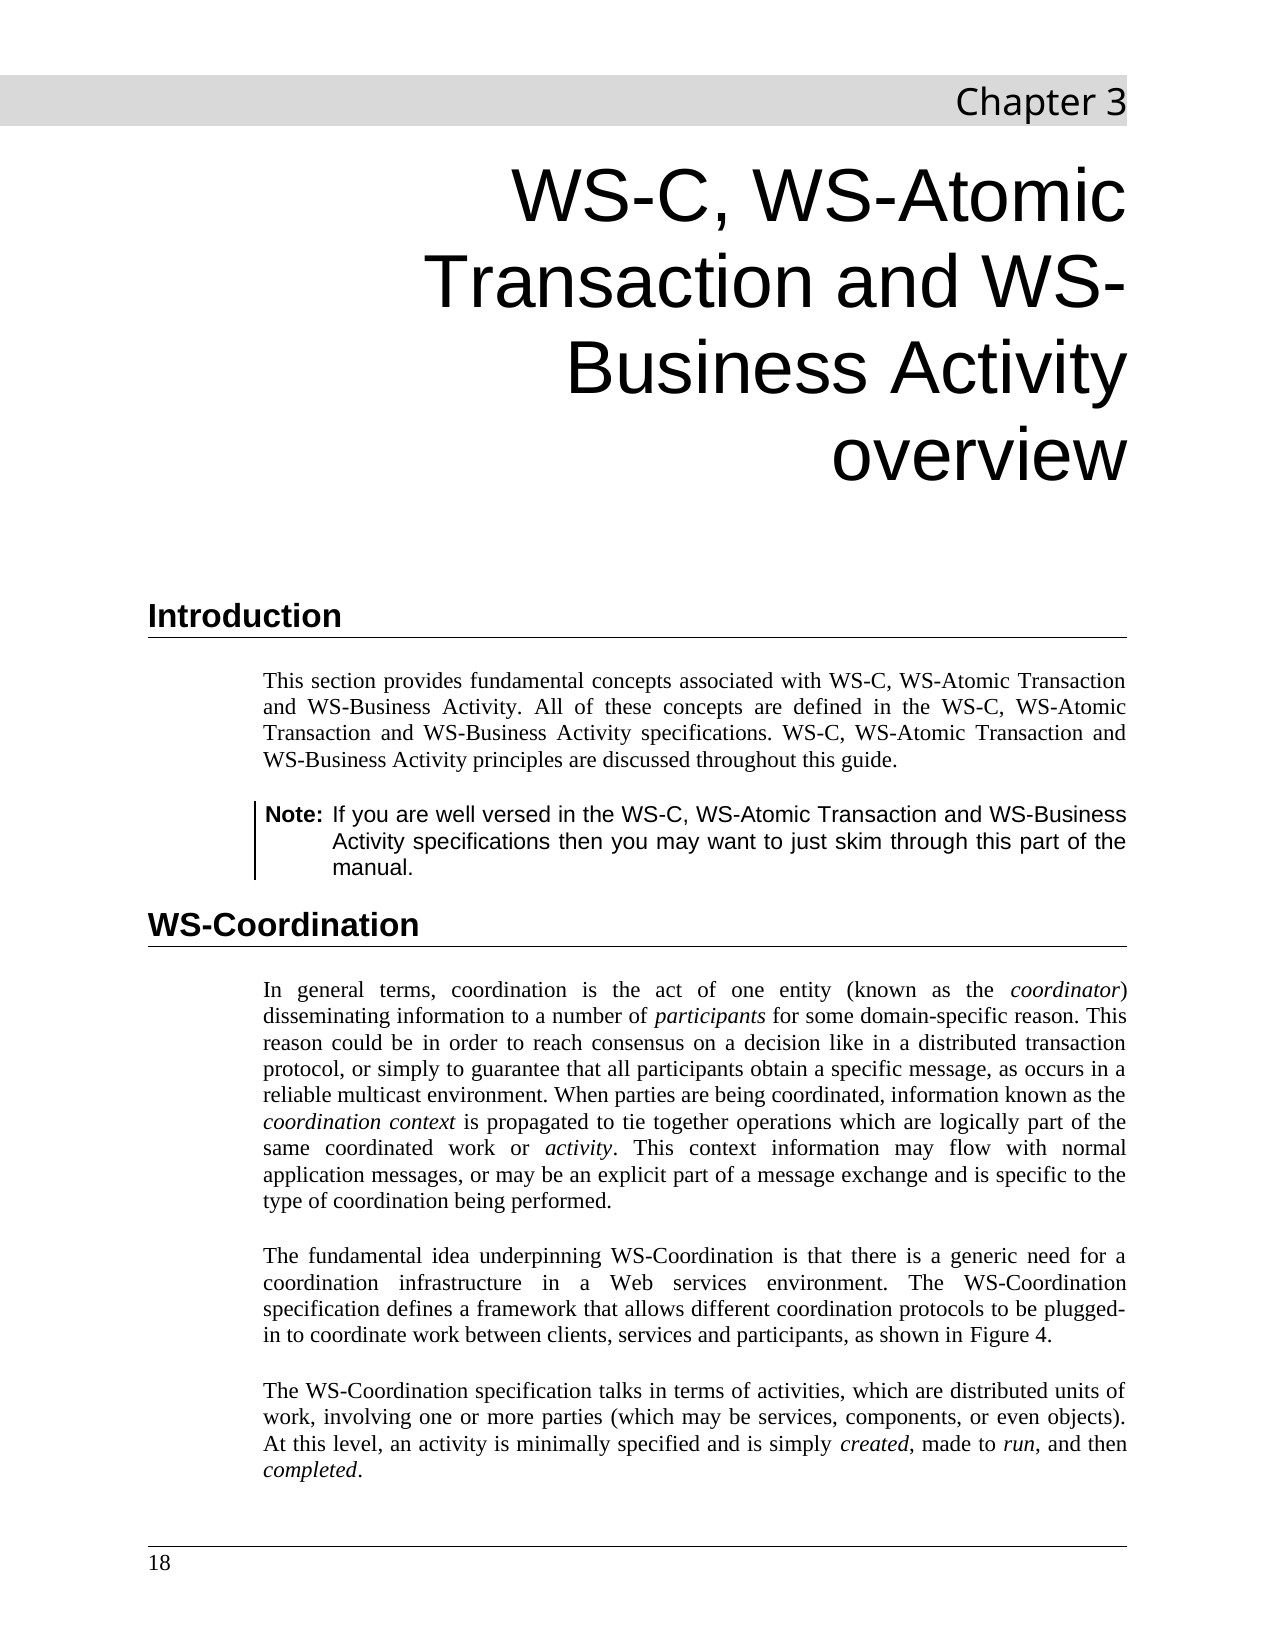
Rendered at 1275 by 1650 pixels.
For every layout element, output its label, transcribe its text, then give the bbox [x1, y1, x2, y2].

title WS-C, WS-Atomic Transaction and WS-Business Activity overview [263, 151, 1127, 496]
text The fundamental idea underpinning WS-Coordination is that there is a generic need for a coordination infrastructure in a Web services environment. The WS-Coordination specification defines a framework that allows different coordination protocols to be plugged-in to coordinate work between clients, services and participants, as shown in Figure 4. [263, 1242, 1127, 1348]
subtitle Introduction [148, 596, 1127, 637]
text In general terms, coordination is the act of one entity (known as the coordinator) disseminating information to a number of participants for some domain-specific reason. This reason could be in order to reach consensus on a decision like in a distributed transaction protocol, or simply to guarantee that all participants obtain a specific message, as occurs in a reliable multicast environment. When parties are being coordinated, information known as the coordination context is propagated to tie together operations which are logically part of the same coordinated work or activity. This context information may flow with normal application messages, or may be an explicit part of a message exchange and is specific to the type of coordination being performed. [263, 976, 1127, 1213]
text The WS-Coordination specification talks in terms of activities, which are distributed units of work, involving one or more parties (which may be services, components, or even objects). At this level, an activity is minimally specified and is simply created, made to run, and then completed. [263, 1377, 1127, 1482]
subtitle WS-Coordination [148, 905, 1127, 946]
list If you are well versed in the WS-C, WS-Atomic Transaction and WS-Business Activity specifications then you may want to just skim through this part of the manual. [256, 801, 1127, 880]
text This section provides fundamental concepts associated with WS-C, WS-Atomic Transaction and WS-Business Activity. All of these concepts are defined in the WS-C, WS-Atomic Transaction and WS-Business Activity specifications. WS-C, WS-Atomic Transaction and WS-Business Activity principles are discussed throughout this guide. [263, 667, 1127, 772]
